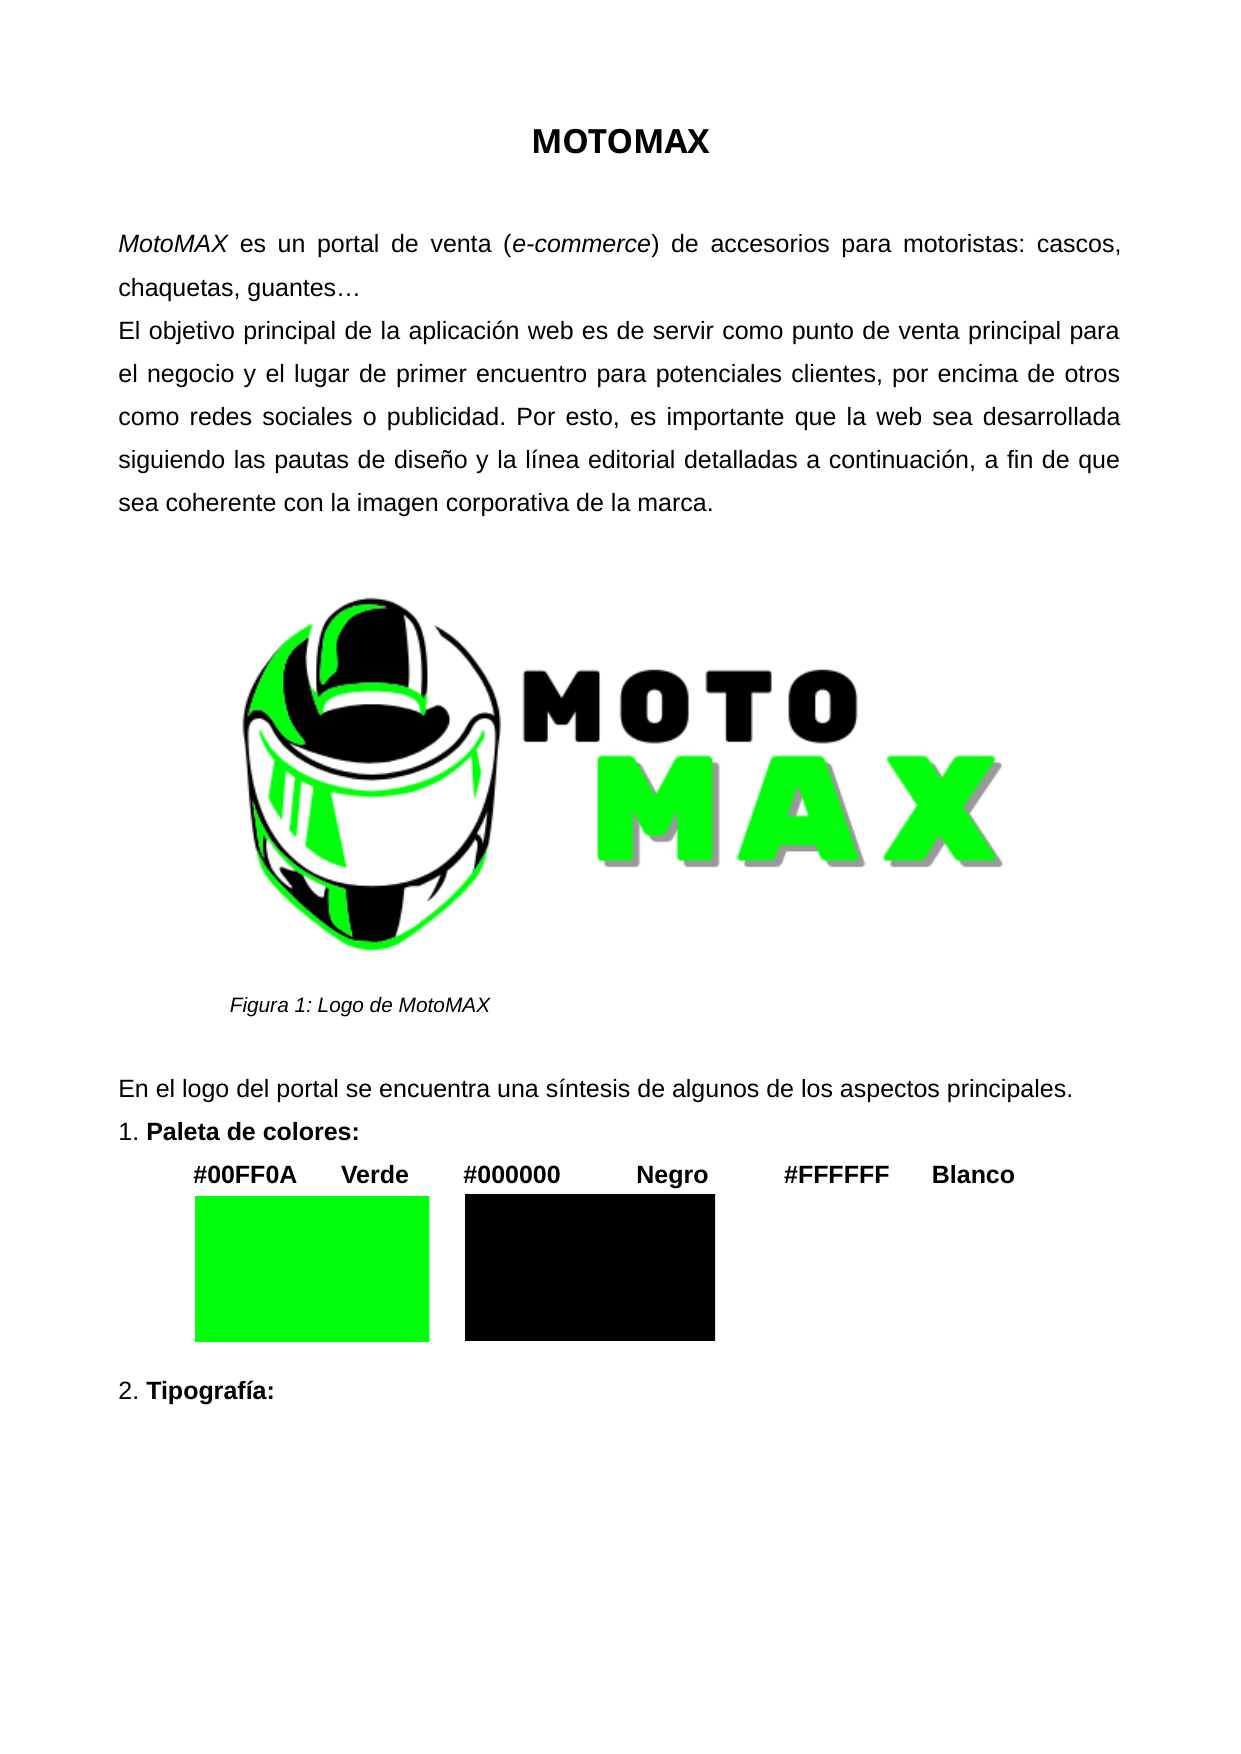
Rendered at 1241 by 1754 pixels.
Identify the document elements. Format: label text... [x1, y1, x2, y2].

text 2. Tipografía: [118, 1376, 1122, 1405]
text 1. Paleta de colores: [118, 1117, 1122, 1146]
picture [195, 1196, 430, 1342]
list #00FF0A Verde #000000 Negro #FFFFFF Blanco [156, 1160, 1122, 1189]
text Figura 1: Logo de MotoMAX [229, 993, 1011, 1017]
text El objetivo principal de la aplicación web es de servir como punto de venta principal para el negocio y el lugar de primer encuentro para potenciales clientes, por encima de otros como redes sociales o publicidad. Por esto, es importante que la web sea desarrollada siguiendo las pautas de diseño y la línea editorial detalladas a continuación, a fin de que sea coherente con la imagen corporativa de la marca. [118, 316, 1122, 517]
text En el logo del portal se encuentra una síntesis de algunos de los aspectos principales. [118, 1074, 1122, 1103]
text MotoMAX es un portal de venta (e-commerce) de accesorios para motoristas: cascos, chaquetas, guantes… [118, 229, 1122, 301]
picture [229, 583, 1011, 993]
text MOTOMAX [118, 118, 1122, 163]
picture [465, 1194, 716, 1341]
